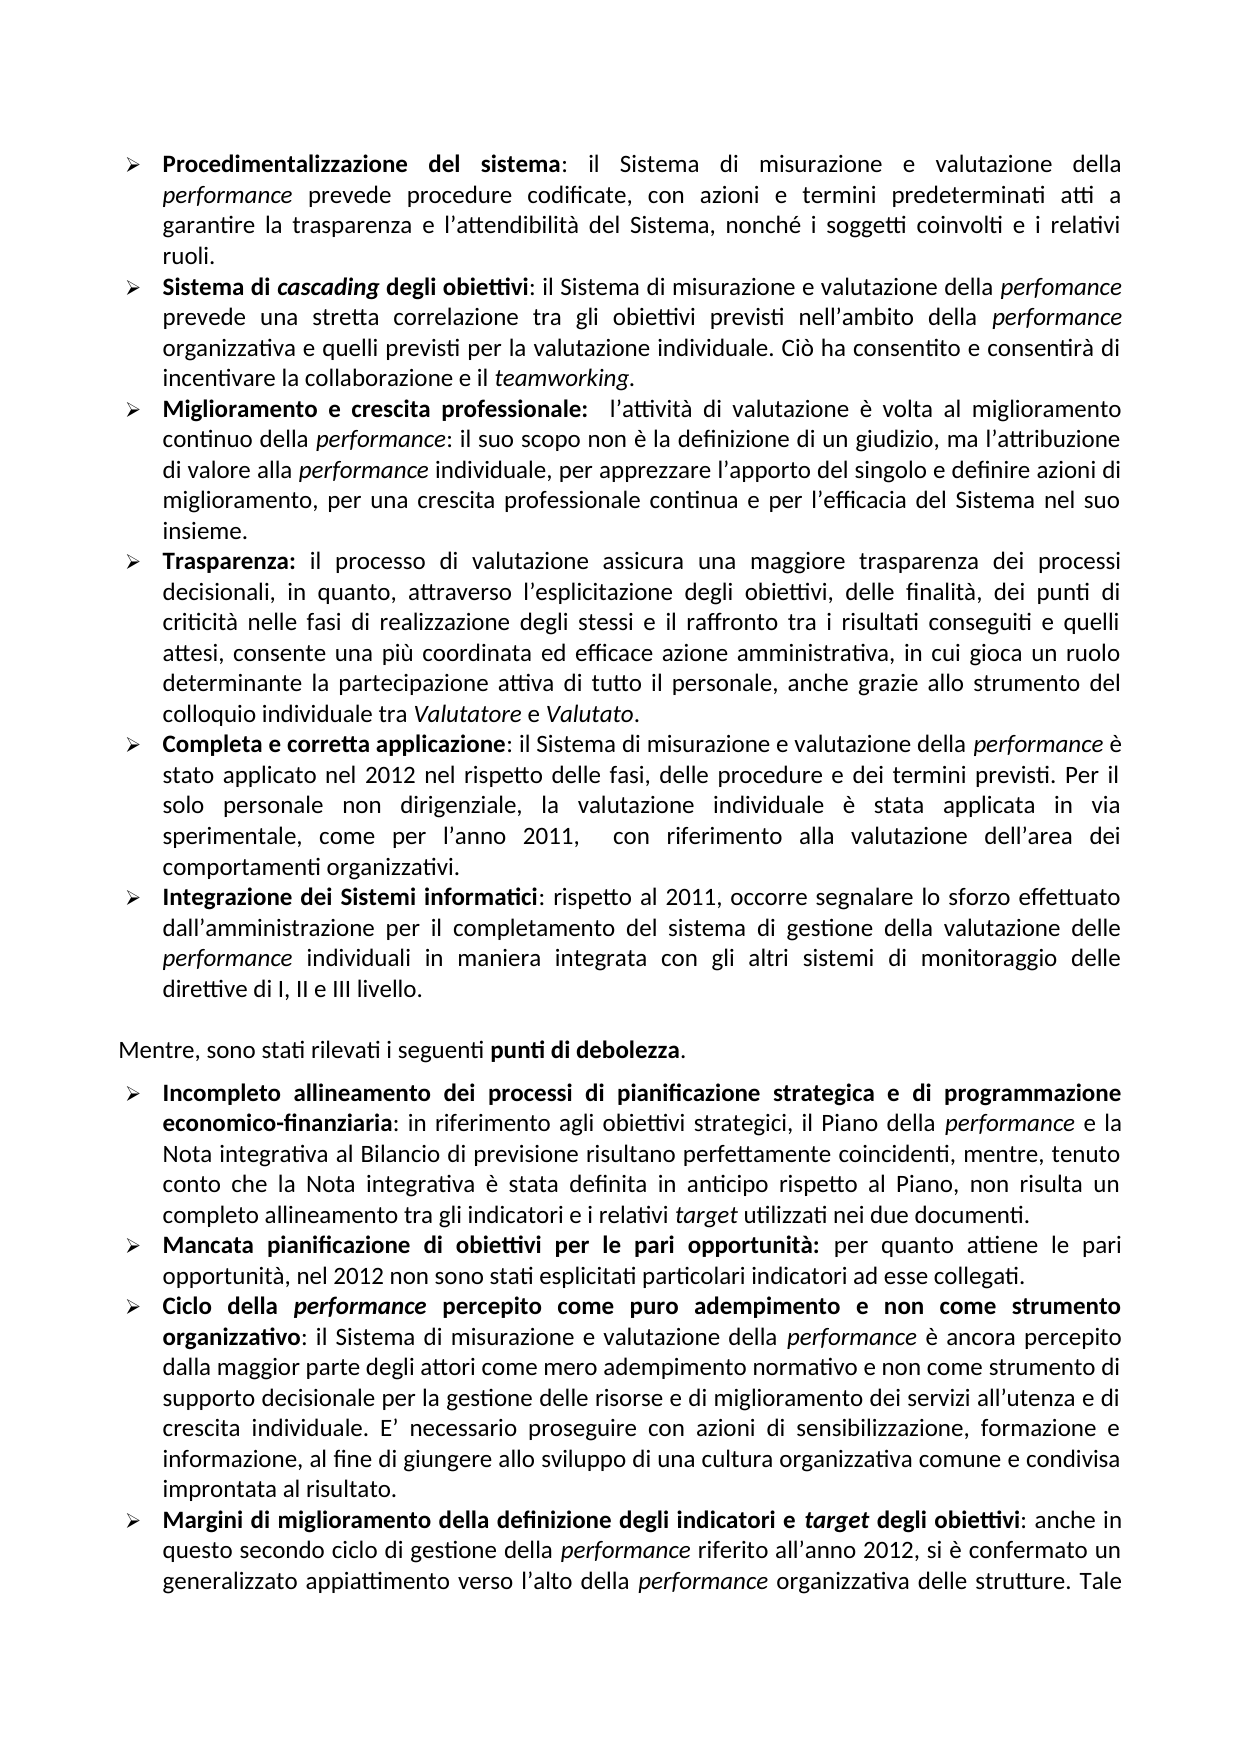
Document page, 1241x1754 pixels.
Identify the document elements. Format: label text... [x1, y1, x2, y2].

list Procedimentalizzazione del sistema: il Sistema di misurazione e valutazione della performance prevede procedure codificate, con azioni e termini predeterminati atti a garantire la trasparenza e l’attendibilità del Sistema, nonché i soggetti coinvolti e i relativi ruoli. [125, 149, 1122, 271]
text Mentre, sono stati rilevati i seguenti punti di debolezza. [118, 1034, 1122, 1064]
list Sistema di cascading degli obiettivi: il Sistema di misurazione e valutazione della perfomance prevede una stretta correlazione tra gli obiettivi previsti nell’ambito della performance organizzativa e quelli previsti per la valutazione individuale. Ciò ha consentito e consentirà di incentivare la collaborazione e il teamworking. [125, 271, 1122, 393]
list Mancata pianificazione di obiettivi per le pari opportunità: per quanto attiene le pari opportunità, nel 2012 non sono stati esplicitati particolari indicatori ad esse collegati. [125, 1229, 1122, 1290]
list Miglioramento e crescita professionale: l’attività di valutazione è volta al miglioramento continuo della performance: il suo scopo non è la definizione di un giudizio, ma l’attribuzione di valore alla performance individuale, per apprezzare l’apporto del singolo e definire azioni di miglioramento, per una crescita professionale continua e per l’efficacia del Sistema nel suo insieme. [125, 393, 1122, 545]
list Ciclo della performance percepito come puro adempimento e non come strumento organizzativo: il Sistema di misurazione e valutazione della performance è ancora percepito dalla maggior parte degli attori come mero adempimento normativo e non come strumento di supporto decisionale per la gestione delle risorse e di miglioramento dei servizi all’utenza e di crescita individuale. E’ necessario proseguire con azioni di sensibilizzazione, formazione e informazione, al fine di giungere allo sviluppo di una cultura organizzativa comune e condivisa improntata al risultato. [125, 1290, 1122, 1504]
list Integrazione dei Sistemi informatici: rispetto al 2011, occorre segnalare lo sforzo effettuato dall’amministrazione per il completamento del sistema di gestione della valutazione delle performance individuali in maniera integrata con gli altri sistemi di monitoraggio delle direttive di I, II e III livello. [125, 881, 1122, 1003]
list Trasparenza: il processo di valutazione assicura una maggiore trasparenza dei processi decisionali, in quanto, attraverso l’esplicitazione degli obiettivi, delle finalità, dei punti di criticità nelle fasi di realizzazione degli stessi e il raffronto tra i risultati conseguiti e quelli attesi, consente una più coordinata ed efficace azione amministrativa, in cui gioca un ruolo determinante la partecipazione attiva di tutto il personale, anche grazie allo strumento del colloquio individuale tra Valutatore e Valutato. [125, 545, 1122, 728]
list Incompleto allineamento dei processi di pianificazione strategica e di programmazione economico-finanziaria: in riferimento agli obiettivi strategici, il Piano della performance e la Nota integrativa al Bilancio di previsione risultano perfettamente coincidenti, mentre, tenuto conto che la Nota integrativa è stata definita in anticipo rispetto al Piano, non risulta un completo allineamento tra gli indicatori e i relativi target utilizzati nei due documenti. [125, 1077, 1122, 1229]
list Completa e corretta applicazione: il Sistema di misurazione e valutazione della performance è stato applicato nel 2012 nel rispetto delle fasi, delle procedure e dei termini previsti. Per il solo personale non dirigenziale, la valutazione individuale è stata applicata in via sperimentale, come per l’anno 2011, con riferimento alla valutazione dell’area dei comportamenti organizzativi. [125, 728, 1122, 881]
list Margini di miglioramento della definizione degli indicatori e target degli obiettivi: anche in questo secondo ciclo di gestione della performance riferito all’anno 2012, si è confermato un generalizzato appiattimento verso l’alto della performance organizzativa delle strutture. Tale [125, 1504, 1122, 1596]
